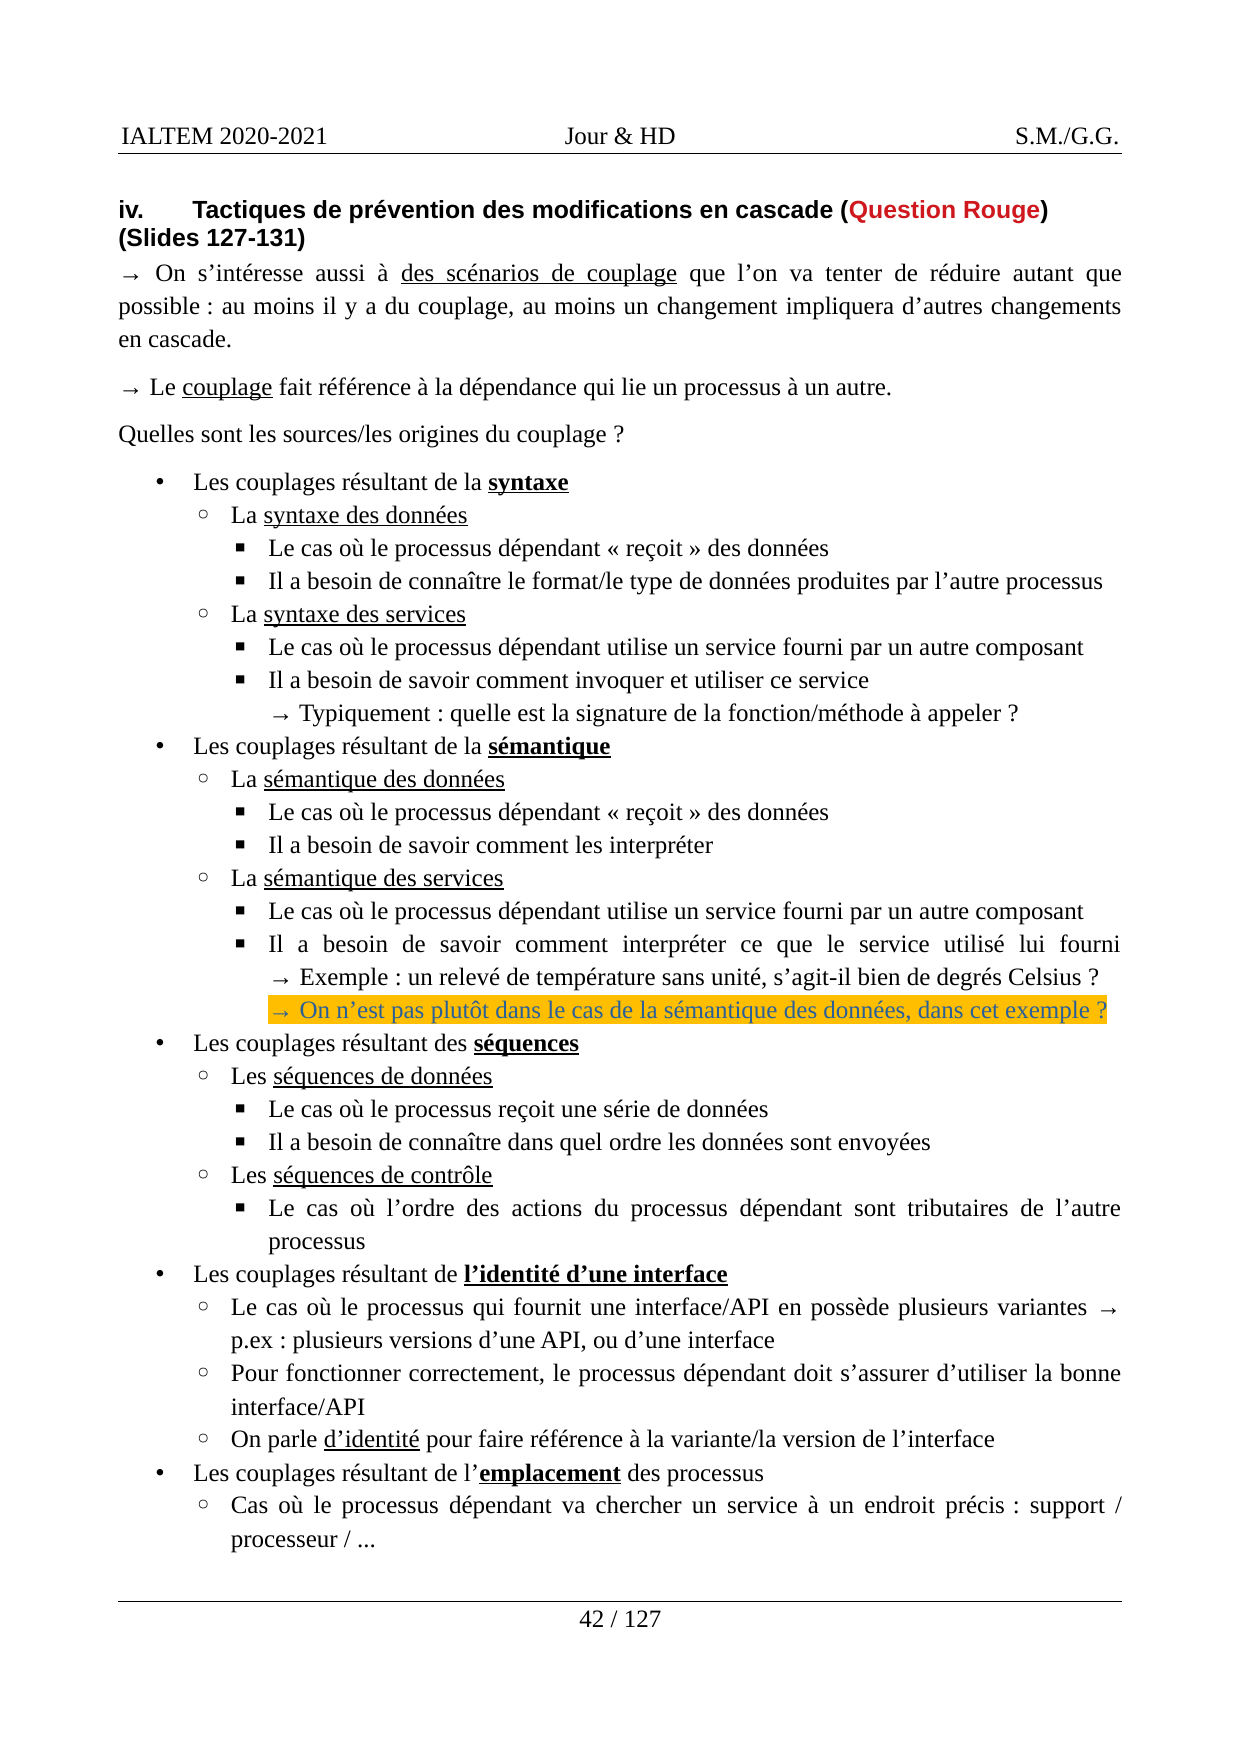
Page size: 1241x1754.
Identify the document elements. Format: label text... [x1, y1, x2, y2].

text → Le couplage fait référence à la dépendance qui lie un processus à un autre. [118, 372, 1122, 401]
list La sémantique des services [193, 863, 1122, 892]
list La syntaxe des services [193, 599, 1122, 628]
list Il a besoin de savoir comment invoquer et utiliser ce service [231, 665, 1122, 694]
list Pour fonctionner correctement, le processus dépendant doit s’assurer d’utiliser la bonne interface/API [193, 1358, 1122, 1420]
list → Typiquement : quelle est la signature de la fonction/méthode à appeler ? [231, 698, 1122, 727]
text → On s’intéresse aussi à des scénarios de couplage que l’on va tenter de réduire autant que possible : au moins il y a du couplage, au moins un changement impliquera d’autres changements en cascade. [118, 258, 1122, 353]
list Le cas où le processus dépendant utilise un service fourni par un autre composant [231, 896, 1122, 925]
list On parle d’identité pour faire référence à la variante/la version de l’interface [193, 1424, 1122, 1453]
list Les couplages résultant de la syntaxe [156, 467, 1122, 496]
list Il a besoin de savoir comment interpréter ce que le service utilisé lui fourni → Exemple : un relevé de température sans unité, s’agit-il bien de degrés Celsius ? [231, 929, 1122, 991]
list Le cas où le processus reçoit une série de données [231, 1094, 1122, 1123]
subtitle Tactiques de prévention des modifications en cascade (Question Rouge) (Slides 127-131) [118, 195, 1122, 252]
list Les couplages résultant de l’emplacement des processus [156, 1458, 1122, 1486]
list Cas où le processus dépendant va chercher un service à un endroit précis : support / processeur / ... [193, 1491, 1122, 1552]
text Quelles sont les sources/les origines du couplage ? [118, 419, 1122, 448]
list Il a besoin de connaître le format/le type de données produites par l’autre processus [231, 566, 1122, 595]
list Le cas où le processus dépendant utilise un service fourni par un autre composant [231, 632, 1122, 661]
list Les couplages résultant des séquences [156, 1028, 1122, 1057]
list Les couplages résultant de la sémantique [156, 731, 1122, 760]
list La syntaxe des données [193, 500, 1122, 529]
list Les couplages résultant de l’identité d’une interface [156, 1259, 1122, 1288]
list La sémantique des données [193, 764, 1122, 793]
list Le cas où le processus dépendant « reçoit » des données [231, 797, 1122, 826]
list → On n’est pas plutôt dans le cas de la sémantique des données, dans cet exemple ? [231, 995, 1122, 1024]
list Le cas où le processus dépendant « reçoit » des données [231, 533, 1122, 562]
list Les séquences de données [193, 1061, 1122, 1090]
list Il a besoin de connaître dans quel ordre les données sont envoyées [231, 1127, 1122, 1156]
list Les séquences de contrôle [193, 1160, 1122, 1189]
list Le cas où l’ordre des actions du processus dépendant sont tributaires de l’autre processus [231, 1193, 1122, 1255]
list Le cas où le processus qui fournit une interface/API en possède plusieurs variantes → p.ex : plusieurs versions d’une API, ou d’une interface [193, 1292, 1122, 1354]
list Il a besoin de savoir comment les interpréter [231, 830, 1122, 859]
